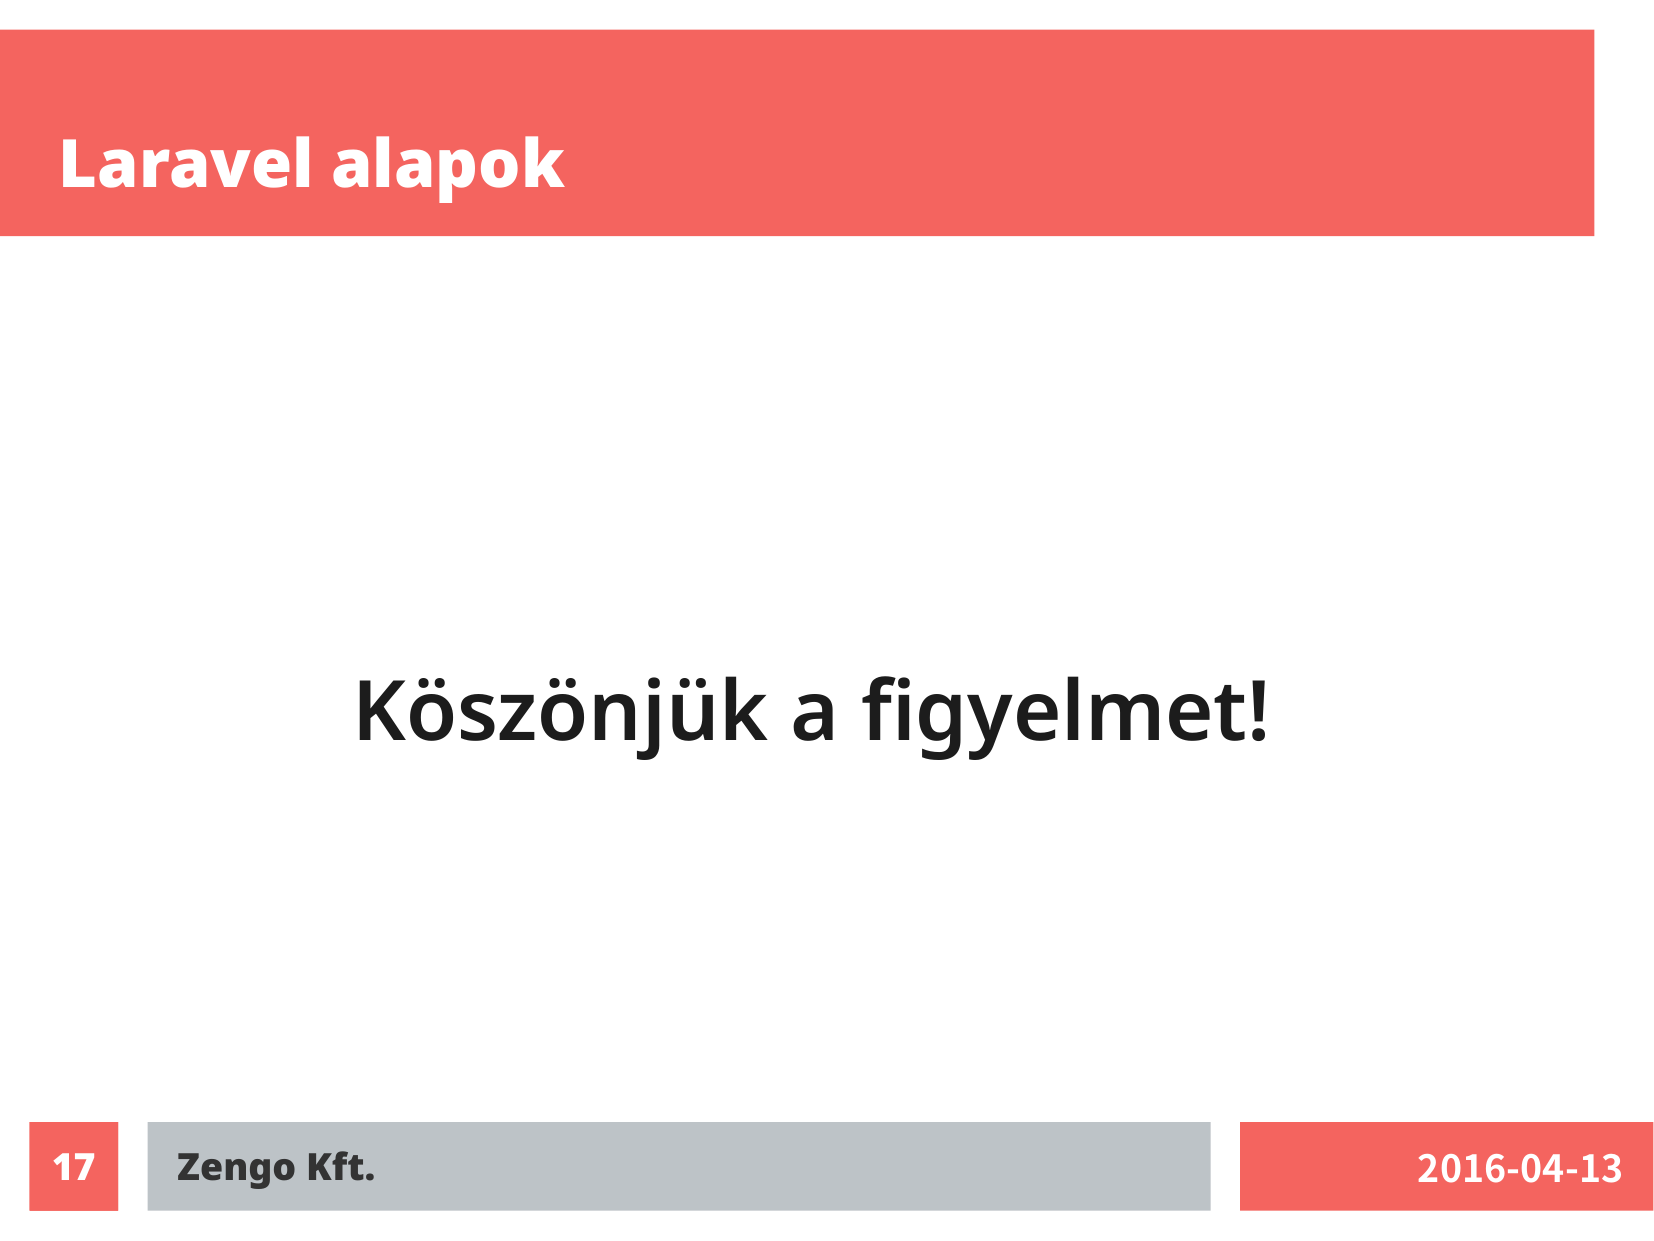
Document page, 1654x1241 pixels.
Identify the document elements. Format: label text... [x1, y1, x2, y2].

title Laravel alapok [59, 59, 1595, 207]
list Köszönjük a figyelmet! [59, 324, 1565, 1093]
